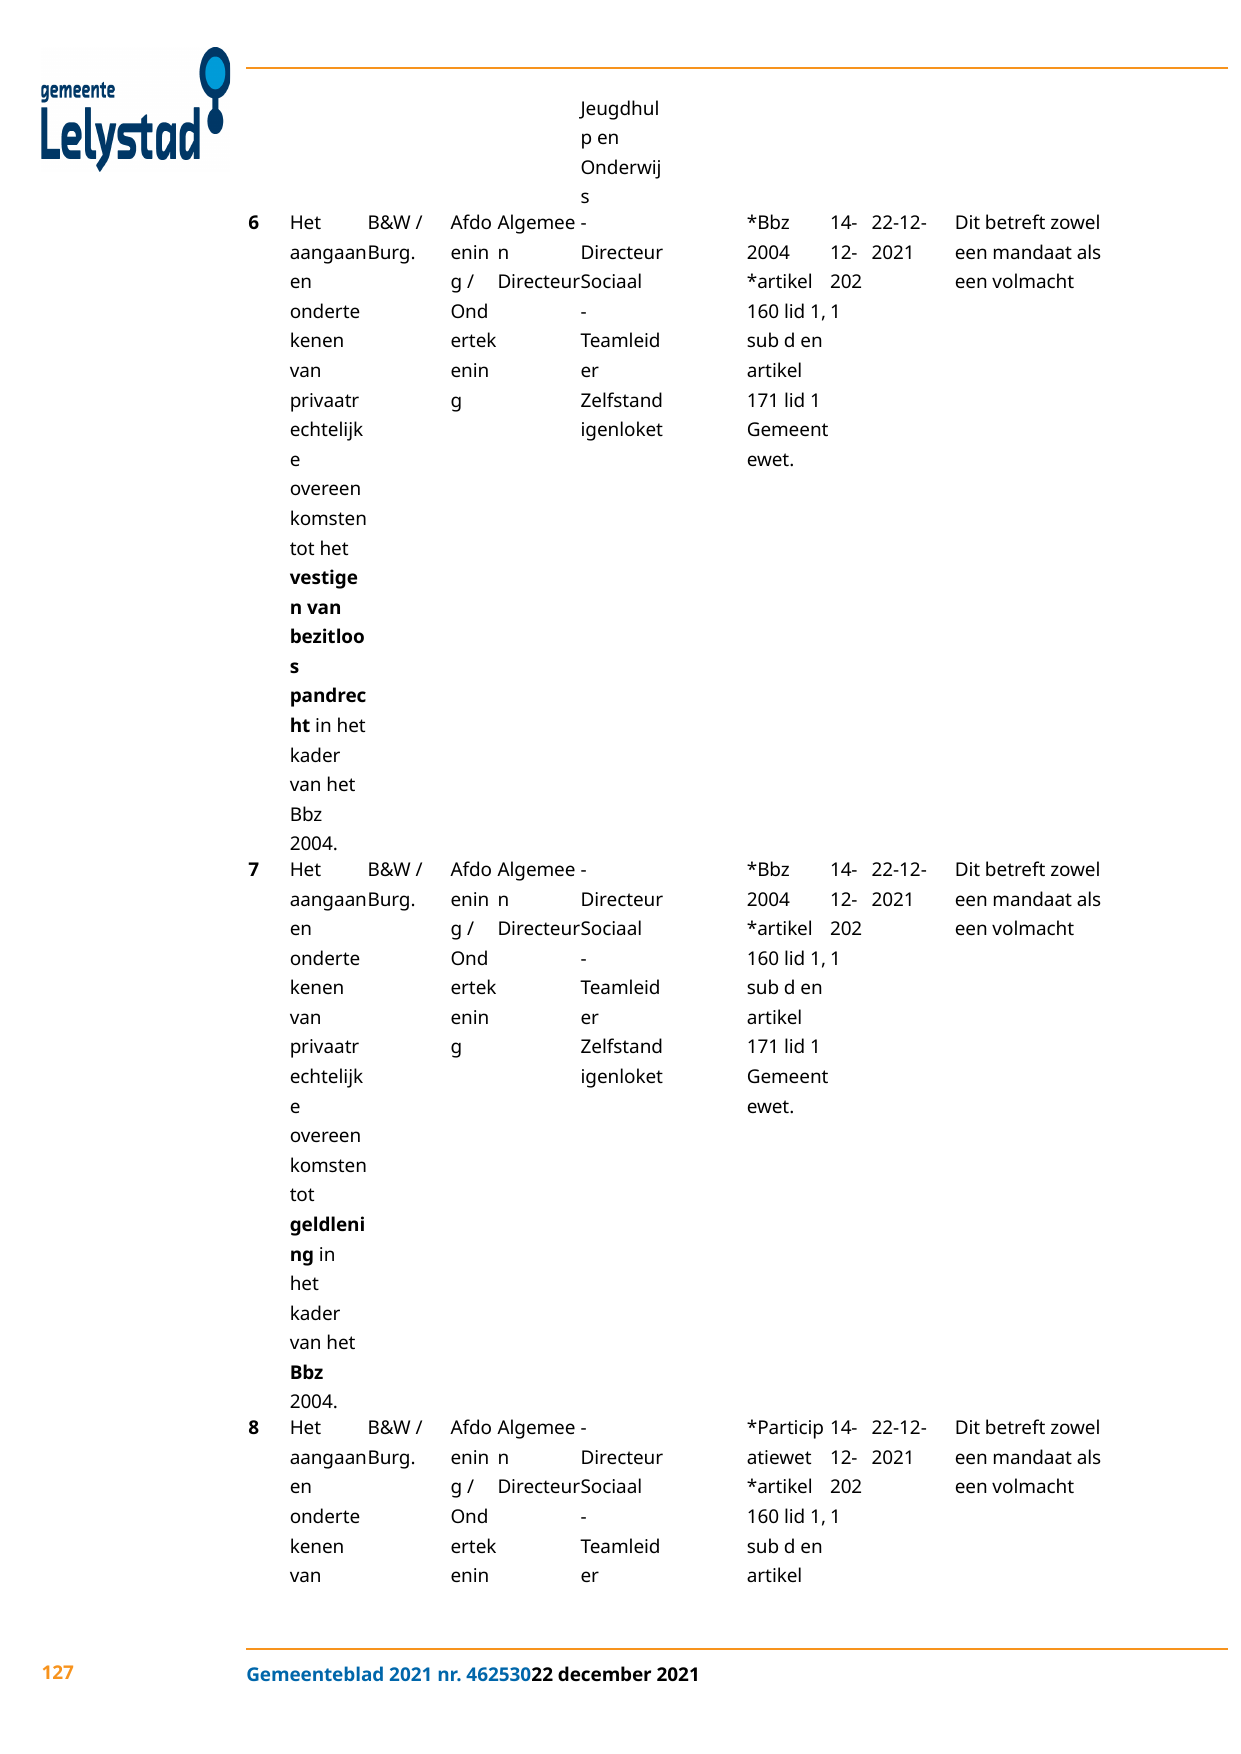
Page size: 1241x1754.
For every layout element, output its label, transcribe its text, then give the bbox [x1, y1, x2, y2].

table_cell Algemeen Directeur [497, 1415, 580, 1588]
table_cell [290, 95, 367, 209]
table_cell - Directeur Sociaal - Teamleider Zelfstandigenloket [580, 856, 663, 1414]
table_cell [747, 95, 830, 209]
table_cell Dit betreft zowel een mandaat als een volmacht [955, 209, 1110, 856]
table_cell [664, 856, 747, 1414]
table_cell Dit betreft zowel een mandaat als een volmacht [955, 856, 1110, 1414]
table_cell [367, 95, 450, 209]
table_cell 22-12-2021 [871, 209, 954, 856]
table_cell Het aangaan en ondertekenen van privaatrechtelijke overeenkomsten tot het vestigen van bezitloos pandrecht in het kader van het Bbz 2004. [290, 209, 367, 856]
table_cell 22-12-2021 [871, 856, 954, 1414]
table_cell [955, 95, 1110, 209]
table_cell *Bbz 2004 *artikel 160 lid 1, sub d en artikel 171 lid 1 Gemeentewet. [747, 209, 830, 856]
table_cell [450, 95, 497, 209]
table_cell Afdoening / Ondertekening [450, 856, 497, 1414]
table_cell B&W / Burg. [367, 1415, 450, 1588]
table_cell 7 [248, 856, 289, 1414]
table_cell 22-12-2021 [871, 1415, 954, 1588]
table_cell - Directeur Sociaal - Teamleider Zelfstandigenloket [580, 209, 663, 856]
table_cell 8 [248, 1415, 289, 1588]
table_cell [497, 95, 580, 209]
table_cell Het aangaan en ondertekenen van privaatrechtelijke overeenkomsten tot geldlening in het kader van het Bbz 2004. [290, 856, 367, 1414]
table_cell 14-12-2021 [830, 1415, 871, 1588]
table_cell [664, 209, 747, 856]
table_cell [830, 95, 871, 209]
table_cell 6 [248, 209, 289, 856]
table_cell 14-12-2021 [830, 856, 871, 1414]
table_cell *Bbz 2004 *artikel 160 lid 1, sub d en artikel 171 lid 1 Gemeentewet. [747, 856, 830, 1414]
table_cell 14-12-2021 [830, 209, 871, 856]
table_cell Afdoening / Ondertekening [450, 209, 497, 856]
table_cell [664, 95, 747, 209]
table_cell Dit betreft zowel een mandaat als een volmacht [955, 1415, 1110, 1588]
table_cell [871, 95, 954, 209]
picture [41, 47, 231, 172]
table_cell B&W / Burg. [367, 209, 450, 856]
table_cell Jeugdhulp en Onderwijs [580, 95, 663, 209]
table_cell B&W / Burg. [367, 856, 450, 1414]
table_cell *Participatiewet *artikel 160 lid 1, sub d en artikel [747, 1415, 830, 1588]
table_cell [664, 1415, 747, 1588]
table_cell - Directeur Sociaal - Teamleider [580, 1415, 663, 1588]
table_cell Algemeen Directeur [497, 856, 580, 1414]
table_cell [248, 95, 289, 209]
table_cell Afdoening / Ondertekenin [450, 1415, 497, 1588]
table_cell Algemeen Directeur [497, 209, 580, 856]
table_cell Het aangaan en ondertekenen van [290, 1415, 367, 1588]
